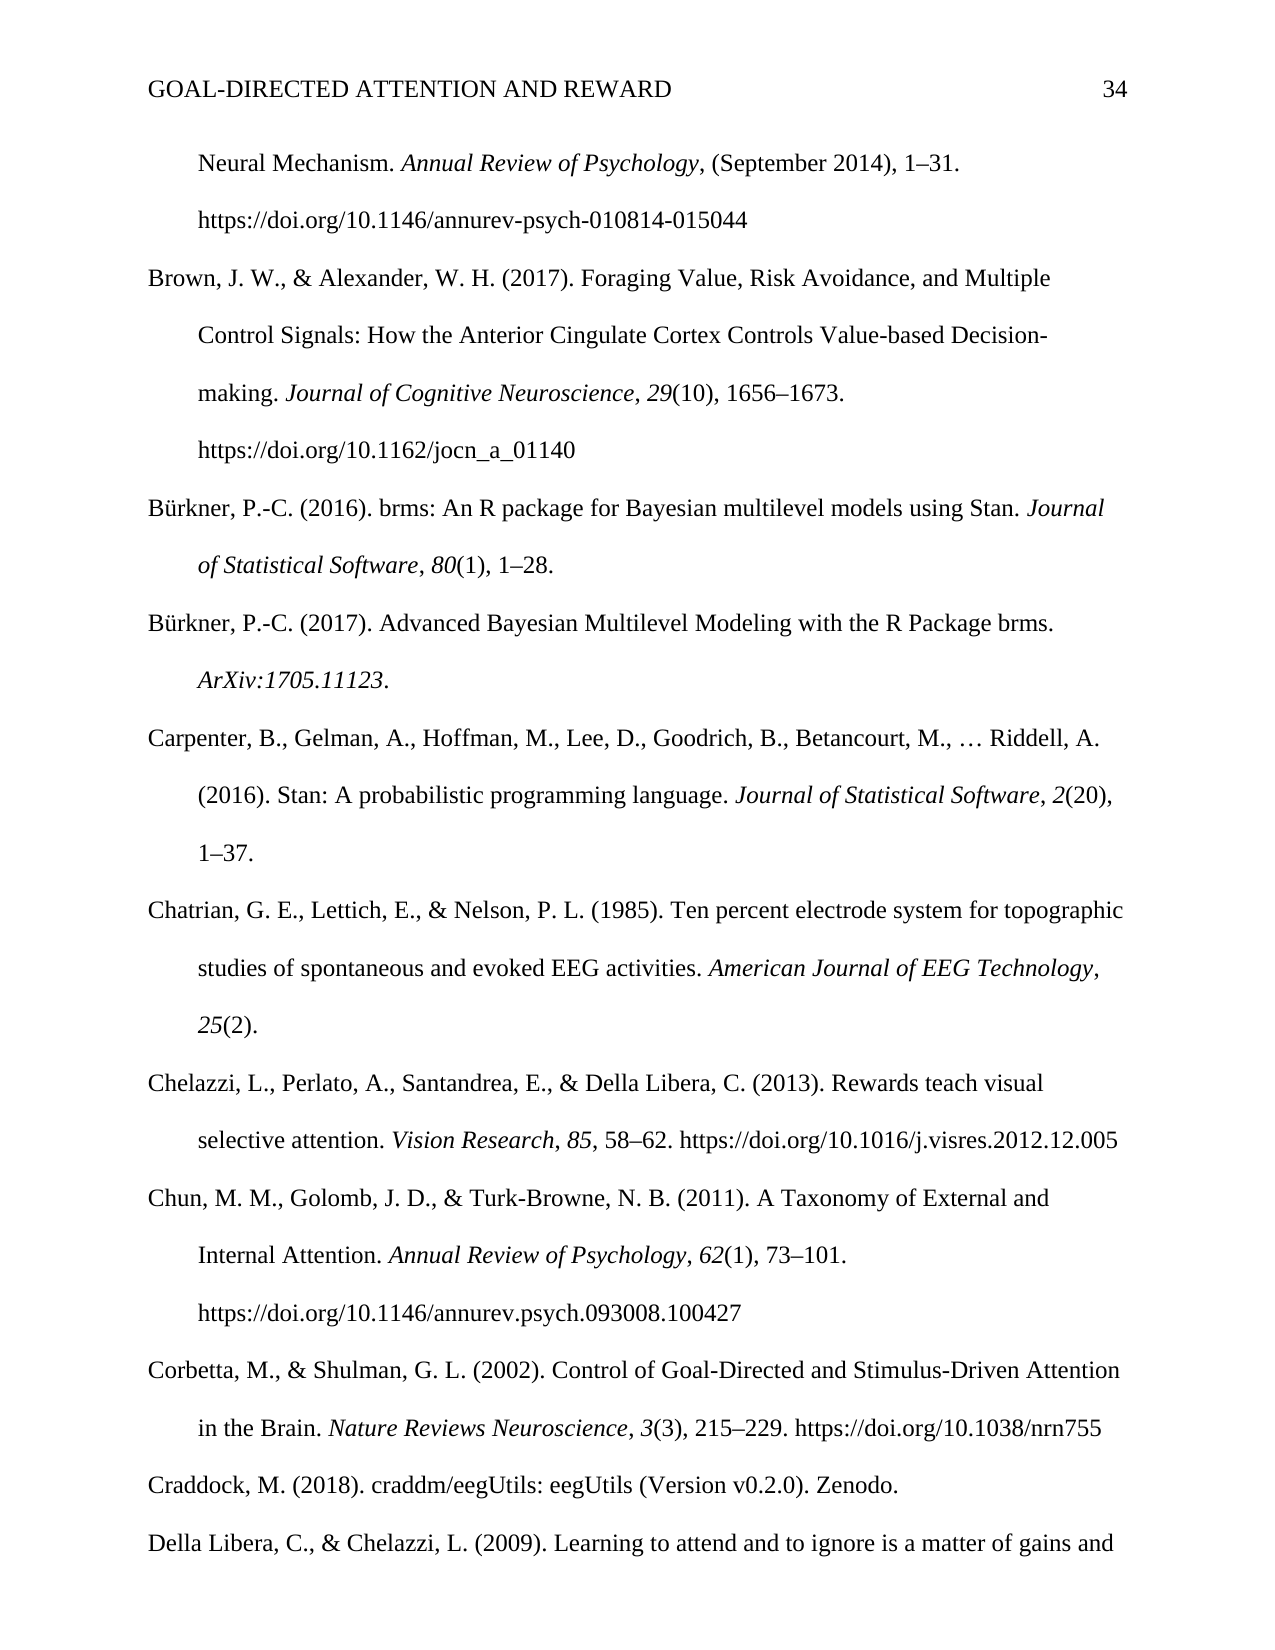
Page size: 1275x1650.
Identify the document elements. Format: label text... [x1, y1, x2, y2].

text Chelazzi, L., Perlato, A., Santandrea, E., & Della Libera, C. (2013). Rewards teach visual selective attention. Vision Research, 85, 58–62. https://doi.org/10.1016/j.visres.2012.12.005 [148, 1068, 1127, 1154]
text Neural Mechanism. Annual Review of Psychology, (September 2014), 1–31. https://doi.org/10.1146/annurev-psych-010814-015044 [148, 148, 1127, 234]
text Brown, J. W., & Alexander, W. H. (2017). Foraging Value, Risk Avoidance, and Multiple Control Signals: How the Anterior Cingulate Cortex Controls Value-based Decision-making. Journal of Cognitive Neuroscience, 29(10), 1656–1673. https://doi.org/10.1162/jocn_a_01140 [148, 263, 1127, 464]
text Bürkner, P.-C. (2016). brms: An R package for Bayesian multilevel models using Stan. Journal of Statistical Software, 80(1), 1–28. [148, 493, 1127, 579]
text Chatrian, G. E., Lettich, E., & Nelson, P. L. (1985). Ten percent electrode system for topographic studies of spontaneous and evoked EEG activities. American Journal of EEG Technology, 25(2). [148, 895, 1127, 1039]
text Chun, M. M., Golomb, J. D., & Turk-Browne, N. B. (2011). A Taxonomy of External and Internal Attention. Annual Review of Psychology, 62(1), 73–101. https://doi.org/10.1146/annurev.psych.093008.100427 [148, 1183, 1127, 1326]
text Craddock, M. (2018). craddm/eegUtils: eegUtils (Version v0.2.0). Zenodo. [148, 1470, 1127, 1499]
text Carpenter, B., Gelman, A., Hoffman, M., Lee, D., Goodrich, B., Betancourt, M., … Riddell, A. (2016). Stan: A probabilistic programming language. Journal of Statistical Software, 2(20), 1–37. [148, 723, 1127, 866]
text Della Libera, C., & Chelazzi, L. (2009). Learning to attend and to ignore is a matter of gains and [148, 1528, 1127, 1556]
text Corbetta, M., & Shulman, G. L. (2002). Control of Goal-Directed and Stimulus-Driven Attention in the Brain. Nature Reviews Neuroscience, 3(3), 215–229. https://doi.org/10.1038/nrn755 [148, 1355, 1127, 1441]
text Bürkner, P.-C. (2017). Advanced Bayesian Multilevel Modeling with the R Package brms. ArXiv:1705.11123. [148, 608, 1127, 694]
